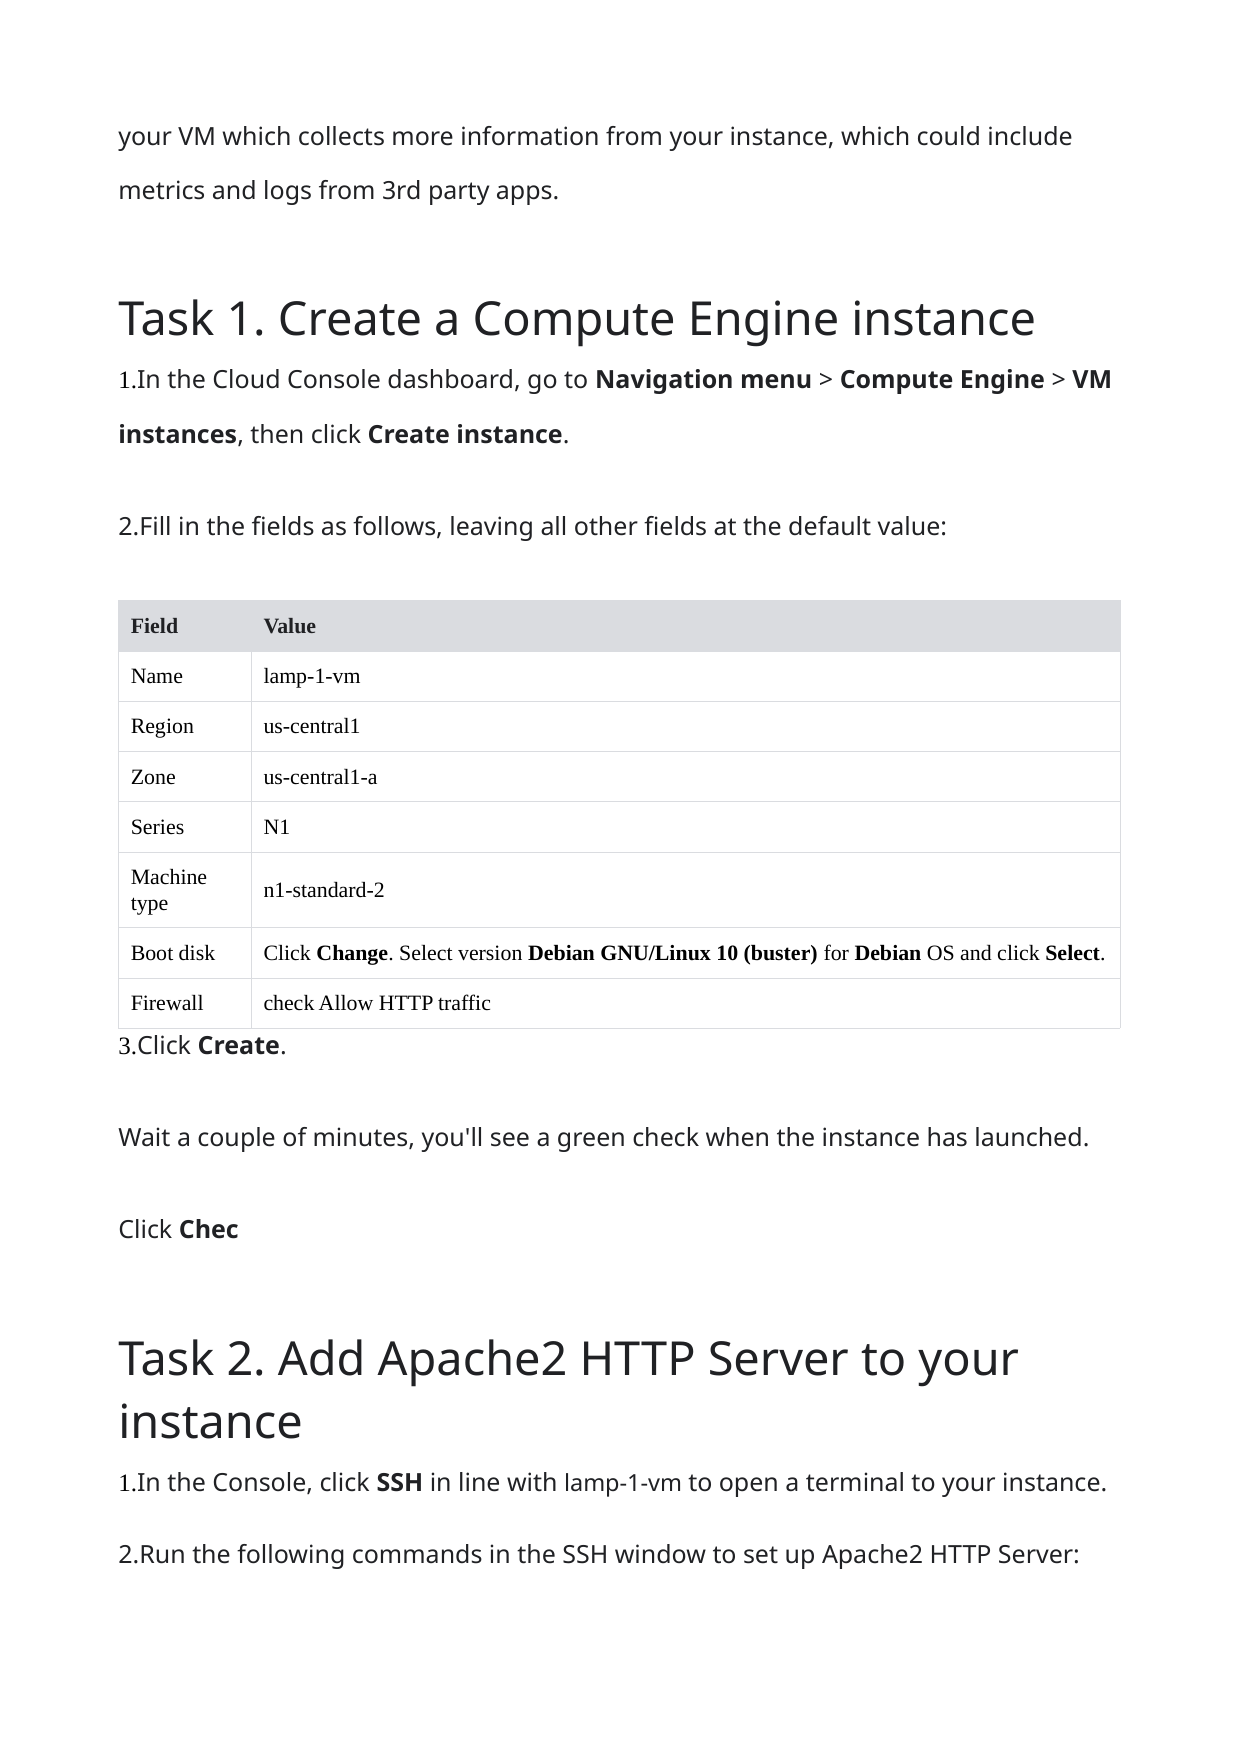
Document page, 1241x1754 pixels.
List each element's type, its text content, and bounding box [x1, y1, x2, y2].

subtitle Task 2. Add Apache2 HTTP Server to your instance [118, 1325, 1122, 1452]
table_cell Zone [119, 752, 251, 801]
table_cell Name [119, 652, 251, 701]
subtitle Task 1. Create a Compute Engine instance [118, 285, 1122, 349]
table_cell us-central1-a [252, 752, 1120, 801]
table_header Value [252, 601, 1120, 651]
table_cell N1 [252, 802, 1120, 852]
text Wait a couple of minutes, you'll see a green check when the instance has launched. [118, 1120, 1122, 1154]
table_cell Series [119, 802, 251, 852]
list In the Console, click SSH in line with lamp-1-vm to open a terminal to your instance. [118, 1465, 1122, 1499]
list Fill in the fields as follows, leaving all other fields at the default value: [118, 508, 1122, 542]
table_header Field [119, 601, 251, 651]
text Click Chec [118, 1212, 1122, 1246]
table_cell check Allow HTTP traffic [252, 979, 1120, 1028]
text your VM which collects more information from your instance, which could include metrics and logs from 3rd party apps. [118, 118, 1122, 207]
table_cell Firewall [119, 979, 251, 1028]
list In the Cloud Console dashboard, go to Navigation menu > Compute Engine > VM instances, then click Create instance. [118, 362, 1122, 450]
table_cell lamp-1-vm [252, 652, 1120, 701]
table_cell n1-standard-2 [252, 853, 1120, 927]
table_cell Click Change. Select version Debian GNU/Linux 10 (buster) for Debian OS and click Select. [252, 928, 1120, 978]
table_cell us-central1 [252, 702, 1120, 751]
table_cell Boot disk [119, 928, 251, 978]
table_cell Region [119, 702, 251, 751]
table_cell Machine type [119, 853, 251, 927]
list Run the following commands in the SSH window to set up Apache2 HTTP Server: [118, 1537, 1122, 1571]
list Click Create. [118, 1028, 1122, 1062]
